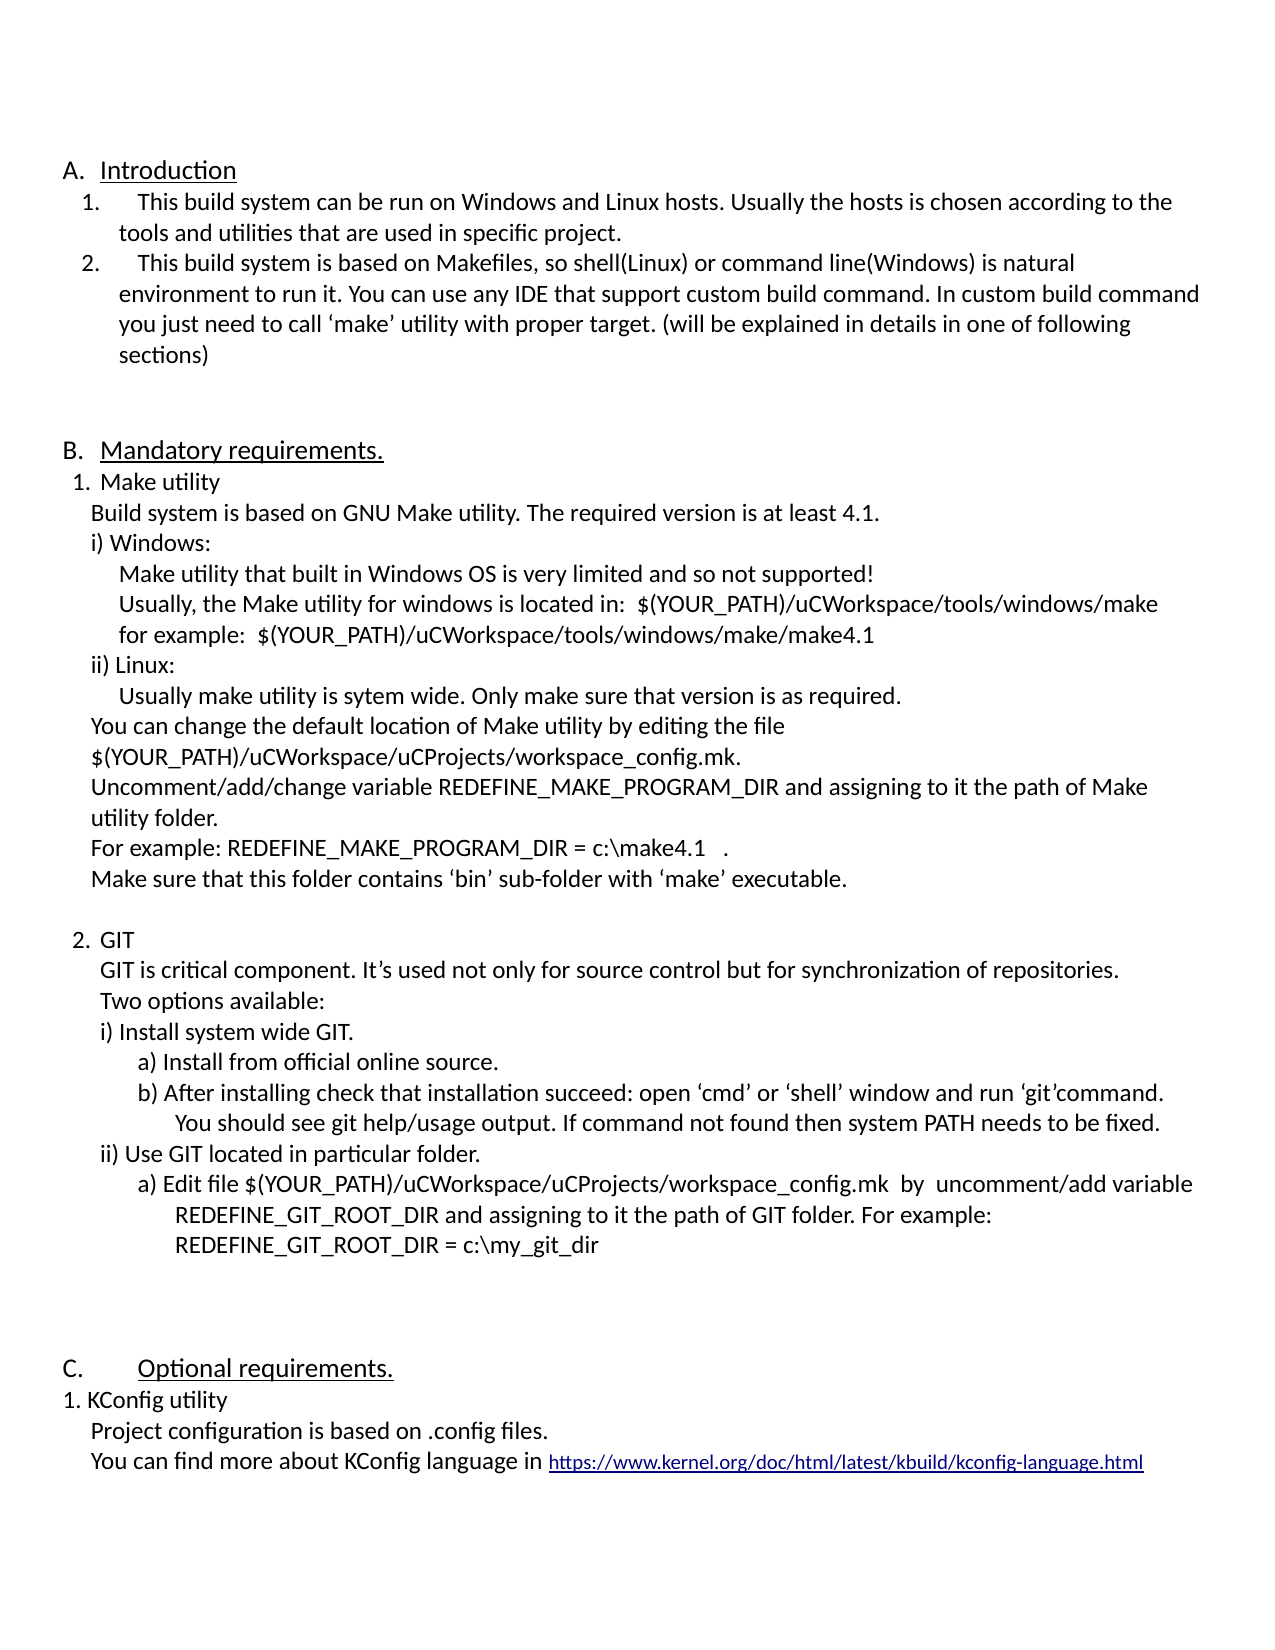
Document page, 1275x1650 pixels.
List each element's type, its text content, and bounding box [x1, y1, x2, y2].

text a) Edit file $(YOUR_PATH)/uCWorkspace/uCProjects/workspace_config.mk by uncomment/add variable REDEFINE_GIT_ROOT_DIR and assigning to it the path of GIT folder. For example: REDEFINE_GIT_ROOT_DIR = c:\my_git_dir [137, 1168, 1202, 1260]
text Two options available: [100, 985, 1202, 1016]
list Make utility [72, 466, 1202, 497]
text i) Install system wide GIT. [100, 1016, 1202, 1046]
text You can change the default location of Make utility by editing the file $(YOUR_PATH)/uCWorkspace/uCProjects/workspace_config.mk. [91, 710, 1202, 771]
text You can find more about KConfig language in https://www.kernel.org/doc/html/latest/kbuild/kconfig-language.html [91, 1445, 1202, 1476]
list Mandatory requirements. [62, 433, 1202, 466]
text Make utility that built in Windows OS is very limited and so not supported! [119, 558, 1202, 588]
text Usually make utility is sytem wide. Only make sure that version is as required. [119, 680, 1202, 710]
text Uncomment/add/change variable REDEFINE_MAKE_PROGRAM_DIR and assigning to it the path of Make utility folder. [91, 771, 1202, 832]
text i) Windows: [91, 527, 1202, 558]
text ii) Linux: [91, 649, 1202, 680]
text ii) Use GIT located in particular folder. [100, 1138, 1202, 1168]
text Build system is based on GNU Make utility. The required version is at least 4.1. [91, 497, 1202, 527]
text for example: $(YOUR_PATH)/uCWorkspace/tools/windows/make/make4.1 [119, 619, 1202, 649]
list GIT [72, 924, 1202, 954]
text Make sure that this folder contains ‘bin’ sub-folder with ‘make’ executable. [91, 863, 1202, 893]
text 1. KConfig utility [62, 1384, 1202, 1415]
text Usually, the Make utility for windows is located in: $(YOUR_PATH)/uCWorkspace/tools/windows/make [119, 588, 1202, 619]
text For example: REDEFINE_MAKE_PROGRAM_DIR = c:\make4.1 . [91, 832, 1202, 863]
text Project configuration is based on .config files. [91, 1415, 1202, 1445]
text b) After installing check that installation succeed: open ‘cmd’ or ‘shell’ window and run ‘git’command. You should see git help/usage output. If command not found then system PATH needs to be fixed. [137, 1077, 1202, 1138]
text GIT is critical component. It’s used not only for source control but for synchronization of repositories. [100, 954, 1202, 985]
text a) Install from official online source. [137, 1046, 1202, 1077]
list This build system can be run on Windows and Linux hosts. Usually the hosts is chosen according to the tools and utilities that are used in specific project. [81, 187, 1202, 248]
list Optional requirements. [62, 1351, 1202, 1384]
list Introduction [62, 153, 1202, 187]
list This build system is based on Makefiles, so shell(Linux) or command line(Windows) is natural environment to run it. You can use any IDE that support custom build command. In custom build command you just need to call ‘make’ utility with proper target. (will be explained in details in one of following sections) [81, 248, 1202, 370]
